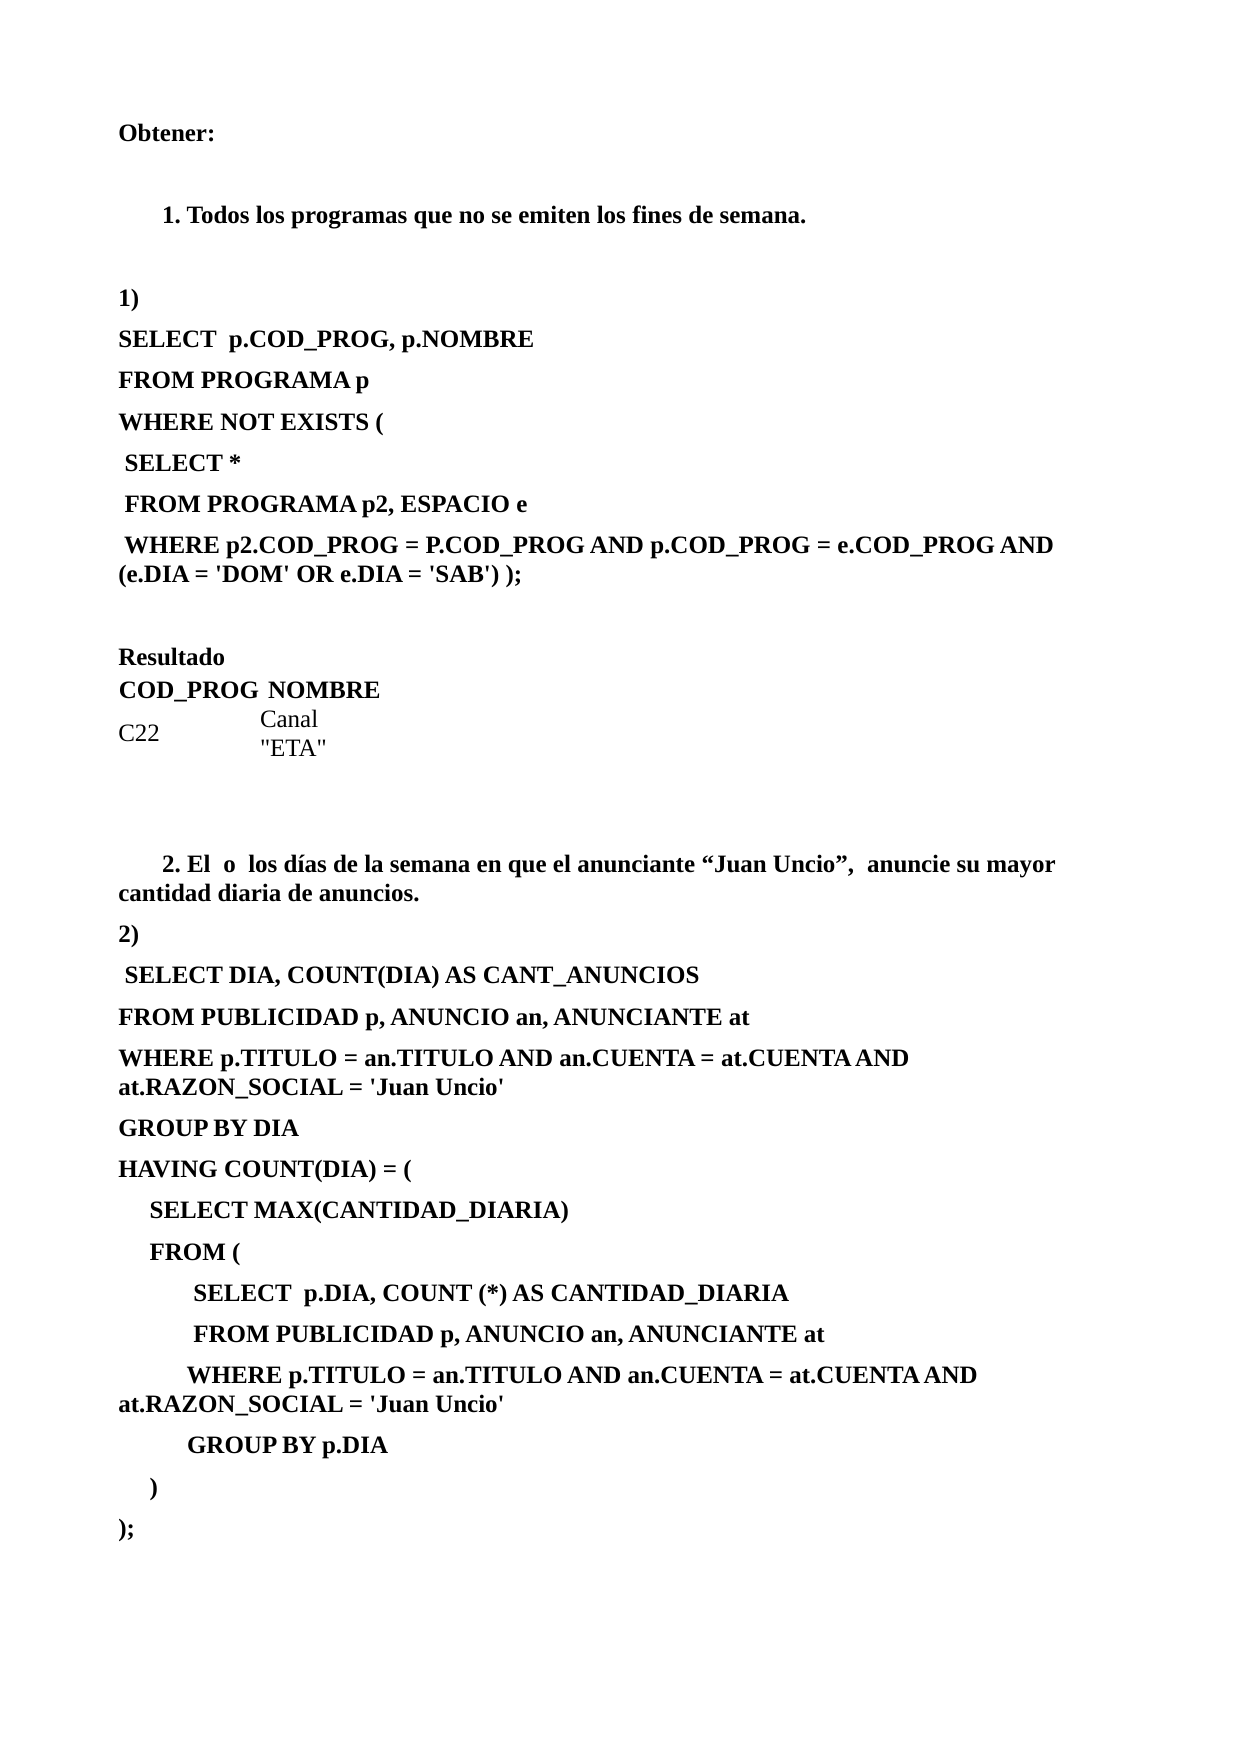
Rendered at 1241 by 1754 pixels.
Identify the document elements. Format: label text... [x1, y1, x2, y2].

text SELECT p.DIA, COUNT (*) AS CANTIDAD_DIARIA [118, 1278, 1122, 1307]
text SELECT p.COD_PROG, p.NOMBRE [118, 324, 1122, 353]
text 2) [118, 919, 1122, 948]
text Resultado [118, 642, 1122, 671]
text GROUP BY p.DIA [118, 1430, 1122, 1459]
text FROM ( [118, 1237, 1122, 1265]
table_cell Canal "ETA" [260, 704, 388, 762]
text FROM PROGRAMA p2, ESPACIO e [118, 489, 1122, 518]
text 2. El o los días de la semana en que el anunciante “Juan Uncio”, anuncie su mayor cantidad diaria de anuncios. [118, 849, 1122, 907]
text FROM PROGRAMA p [118, 366, 1122, 394]
text SELECT MAX(CANTIDAD_DIARIA) [118, 1195, 1122, 1224]
text HAVING COUNT(DIA) = ( [118, 1154, 1122, 1183]
text GROUP BY DIA [118, 1113, 1122, 1142]
table_cell C22 [118, 704, 260, 762]
text 1. Todos los programas que no se emiten los fines de semana. [118, 201, 1122, 229]
text FROM PUBLICIDAD p, ANUNCIO an, ANUNCIANTE at [118, 1319, 1122, 1348]
table_cell [118, 762, 388, 767]
text WHERE p2.COD_PROG = P.COD_PROG AND p.COD_PROG = e.COD_PROG AND (e.DIA = 'DOM' OR e.DIA = 'SAB') ); [118, 531, 1122, 588]
text WHERE p.TITULO = an.TITULO AND an.CUENTA = at.CUENTA AND at.RAZON_SOCIAL = 'Juan Uncio' [118, 1360, 1122, 1418]
text WHERE NOT EXISTS ( [118, 407, 1122, 436]
text ) [118, 1472, 1122, 1500]
text SELECT * [118, 448, 1122, 477]
text WHERE p.TITULO = an.TITULO AND an.CUENTA = at.CUENTA AND at.RAZON_SOCIAL = 'Juan Uncio' [118, 1043, 1122, 1100]
text Obtener: [118, 118, 1122, 147]
table_header COD_PROG [118, 675, 260, 704]
text ); [118, 1513, 1122, 1542]
text 1) [118, 283, 1122, 312]
text FROM PUBLICIDAD p, ANUNCIO an, ANUNCIANTE at [118, 1002, 1122, 1030]
text SELECT DIA, COUNT(DIA) AS CANT_ANUNCIOS [118, 960, 1122, 989]
table_header NOMBRE [260, 675, 388, 704]
